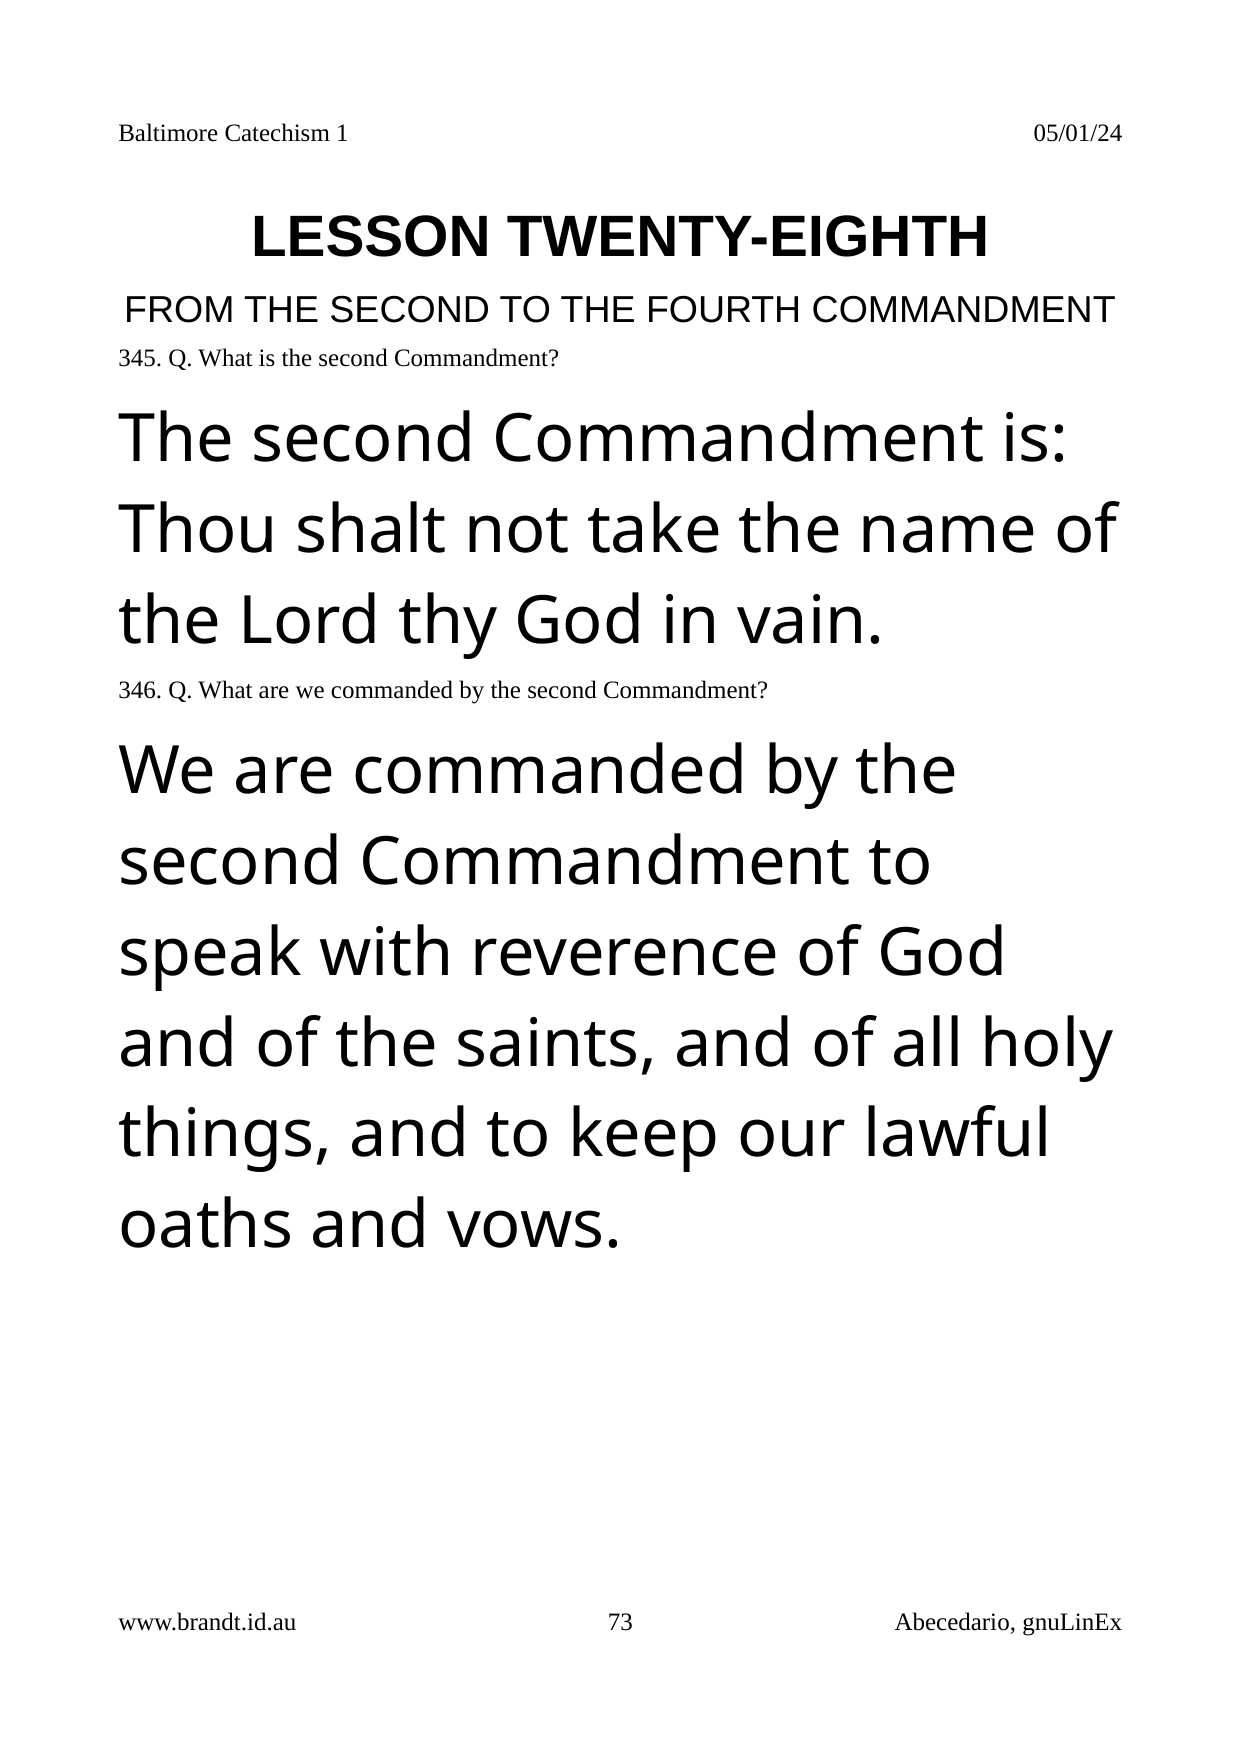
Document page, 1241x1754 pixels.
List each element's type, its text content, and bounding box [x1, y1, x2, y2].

title LESSON TWENTY-EIGHTH [118, 201, 1122, 268]
text The second Commandment is: Thou shalt not take the name of the Lord thy God in vain. [118, 390, 1122, 663]
text We are commanded by the second Commandment to speak with reverence of God and of the saints, and of all holy things, and to keep our lawful oaths and vows. [118, 722, 1122, 1267]
text 345. Q. What is the second Commandment? [118, 343, 1122, 372]
text 346. Q. What are we commanded by the second Commandment? [118, 675, 1122, 703]
subtitle FROM THE SECOND TO THE FOURTH COMMANDMENT [118, 287, 1122, 330]
